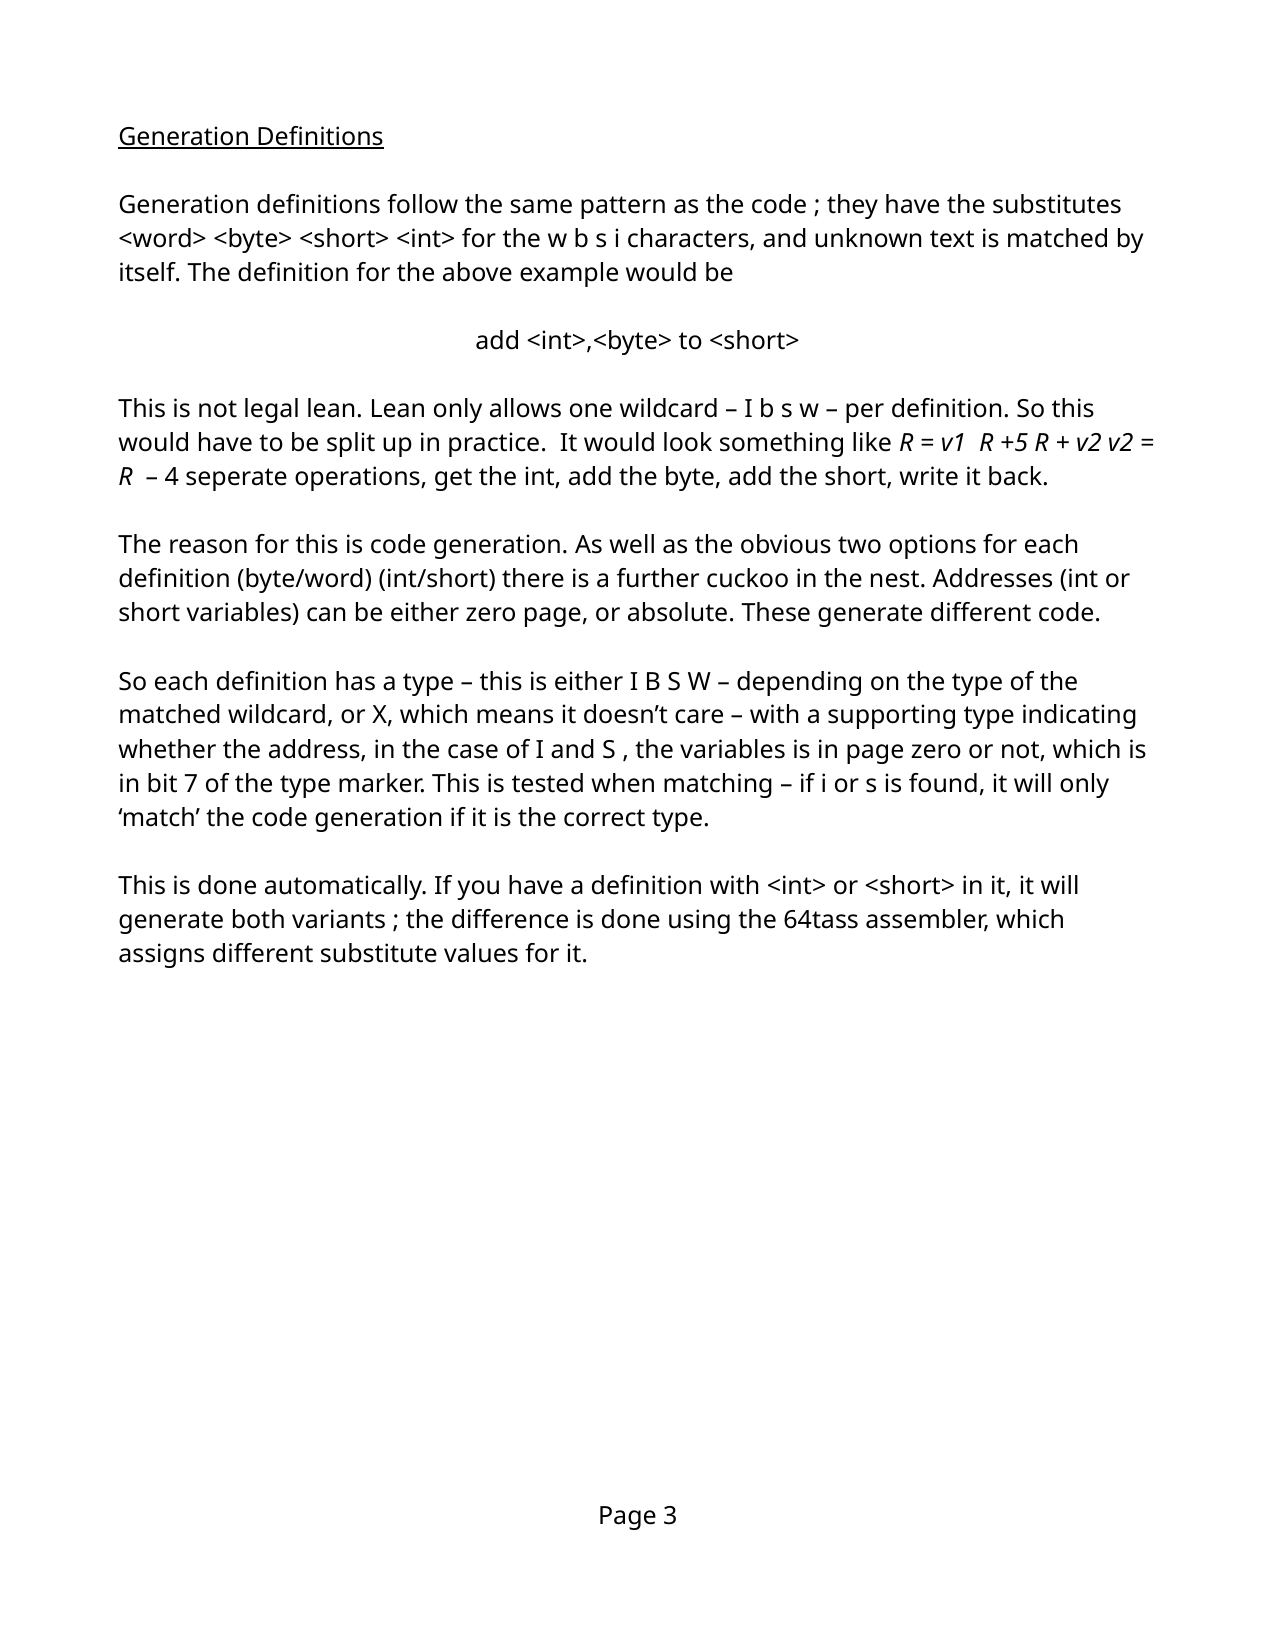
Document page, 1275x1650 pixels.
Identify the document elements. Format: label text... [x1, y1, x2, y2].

text The reason for this is code generation. As well as the obvious two options for each definition (byte/word) (int/short) there is a further cuckoo in the nest. Addresses (int or short variables) can be either zero page, or absolute. These generate different code. [118, 527, 1157, 629]
text This is not legal lean. Lean only allows one wildcard – I b s w – per definition. So this would have to be split up in practice. It would look something like R = v1 R +5 R + v2 v2 = R – 4 seperate operations, get the int, add the byte, add the short, write it back. [118, 391, 1157, 493]
text So each definition has a type – this is either I B S W – depending on the type of the matched wildcard, or X, which means it doesn’t care – with a supporting type indicating whether the address, in the case of I and S , the variables is in page zero or not, which is in bit 7 of the type marker. This is tested when matching – if i or s is found, it will only ‘match’ the code generation if it is the correct type. [118, 663, 1157, 833]
text Generation Definitions [118, 118, 1157, 152]
text Generation definitions follow the same pattern as the code ; they have the substitutes <word> <byte> <short> <int> for the w b s i characters, and unknown text is matched by itself. The definition for the above example would be [118, 186, 1157, 288]
text add <int>,<byte> to <short> [118, 322, 1157, 357]
text This is done automatically. If you have a definition with <int> or <short> in it, it will generate both variants ; the difference is done using the 64tass assembler, which assigns different substitute values for it. [118, 867, 1157, 970]
